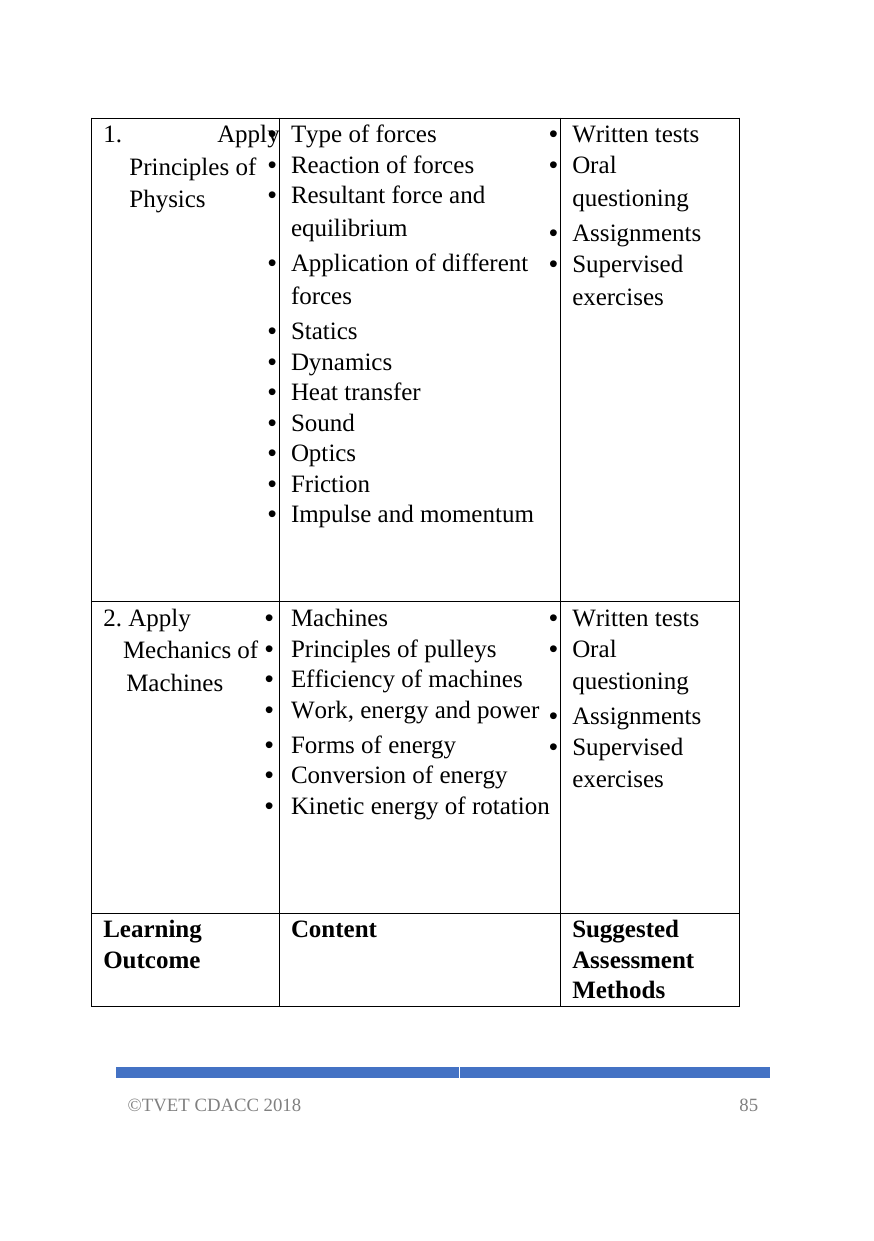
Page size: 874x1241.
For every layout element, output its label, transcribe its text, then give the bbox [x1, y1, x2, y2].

table_cell Content [280, 914, 560, 1006]
table_cell Suggested Assessment Methods [561, 914, 739, 1006]
table_cell Type of forces Reaction of forces Resultant force and equilibrium Application of different forces Statics Dynamics Heat transfer Sound Optics Friction Impulse and momentum [280, 119, 560, 601]
table_cell Machines Principles of pulleys Efficiency of machines Work, energy and power Forms of energy Conversion of energy Kinetic energy of rotation [280, 602, 560, 912]
table_cell 1. Apply Principles of Physics [92, 119, 279, 601]
table_cell Written tests Oral questioning Assignments Supervised exercises [561, 602, 739, 912]
table_cell Written tests Oral questioning Assignments Supervised exercises [561, 119, 739, 601]
table_cell Learning Outcome [92, 914, 279, 1006]
table_cell 2. Apply Mechanics of Machines [92, 602, 279, 912]
